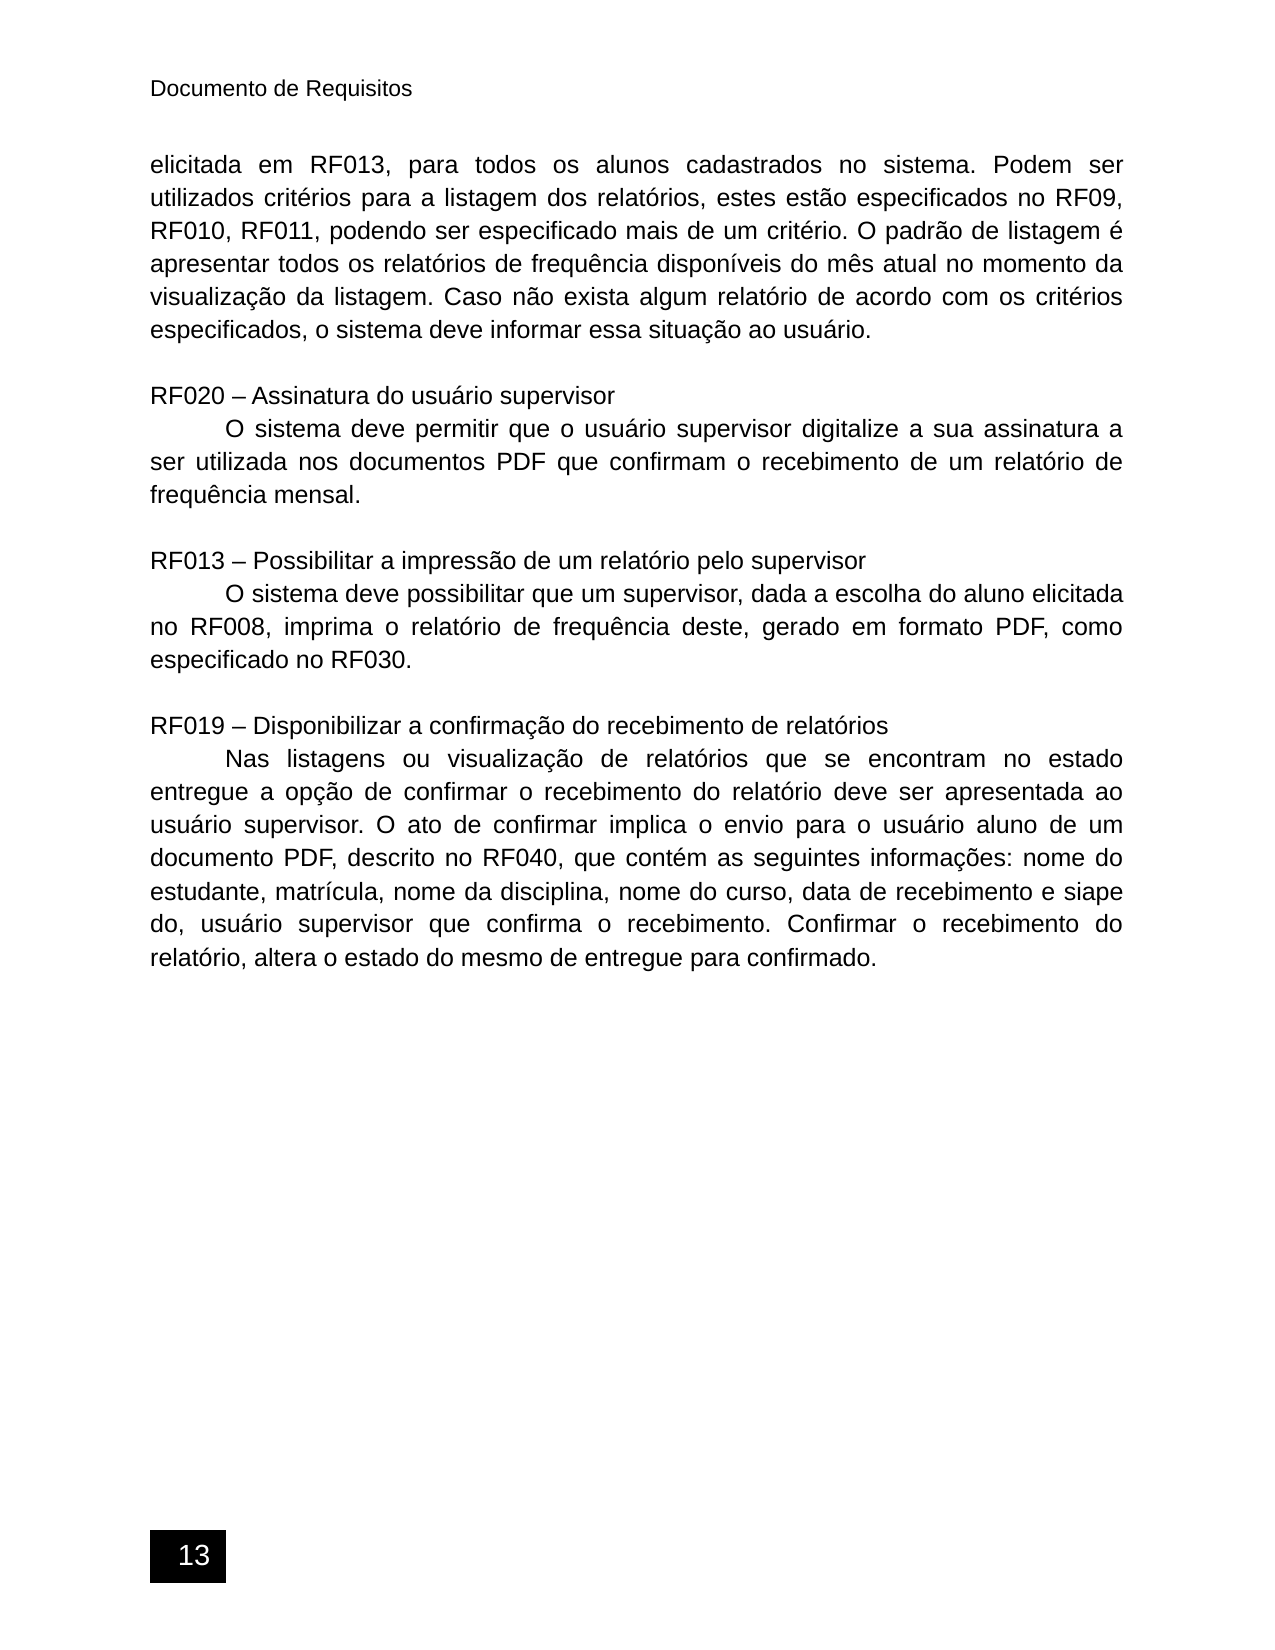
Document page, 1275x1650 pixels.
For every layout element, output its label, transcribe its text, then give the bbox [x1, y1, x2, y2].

text Nas listagens ou visualização de relatórios que se encontram no estado entregue a opção de confirmar o recebimento do relatório deve ser apresentada ao usuário supervisor. O ato de confirmar implica o envio para o usuário aluno de um documento PDF, descrito no RF040, que contém as seguintes informações: nome do estudante, matrícula, nome da disciplina, nome do curso, data de recebimento e siape do, usuário supervisor que confirma o recebimento. Confirmar o recebimento do relatório, altera o estado do mesmo de entregue para confirmado. [150, 744, 1125, 971]
text O sistema deve possibilitar que um supervisor, dada a escolha do aluno elicitada no RF008, imprima o relatório de frequência deste, gerado em formato PDF, como especificado no RF030. [150, 579, 1125, 674]
text RF020 – Assinatura do usuário supervisor [150, 381, 1125, 410]
text RF013 – Possibilitar a impressão de um relatório pelo supervisor [150, 546, 1125, 575]
text O sistema deve permitir que o usuário supervisor digitalize a sua assinatura a ser utilizada nos documentos PDF que confirmam o recebimento de um relatório de frequência mensal. [150, 414, 1125, 509]
text elicitada em RF013, para todos os alunos cadastrados no sistema. Podem ser utilizados critérios para a listagem dos relatórios, estes estão especificados no RF09, RF010, RF011, podendo ser especificado mais de um critério. O padrão de listagem é apresentar todos os relatórios de frequência disponíveis do mês atual no momento da visualização da listagem. Caso não exista algum relatório de acordo com os critérios especificados, o sistema deve informar essa situação ao usuário. [150, 150, 1125, 344]
text RF019 – Disponibilizar a confirmação do recebimento de relatórios [150, 711, 1125, 740]
